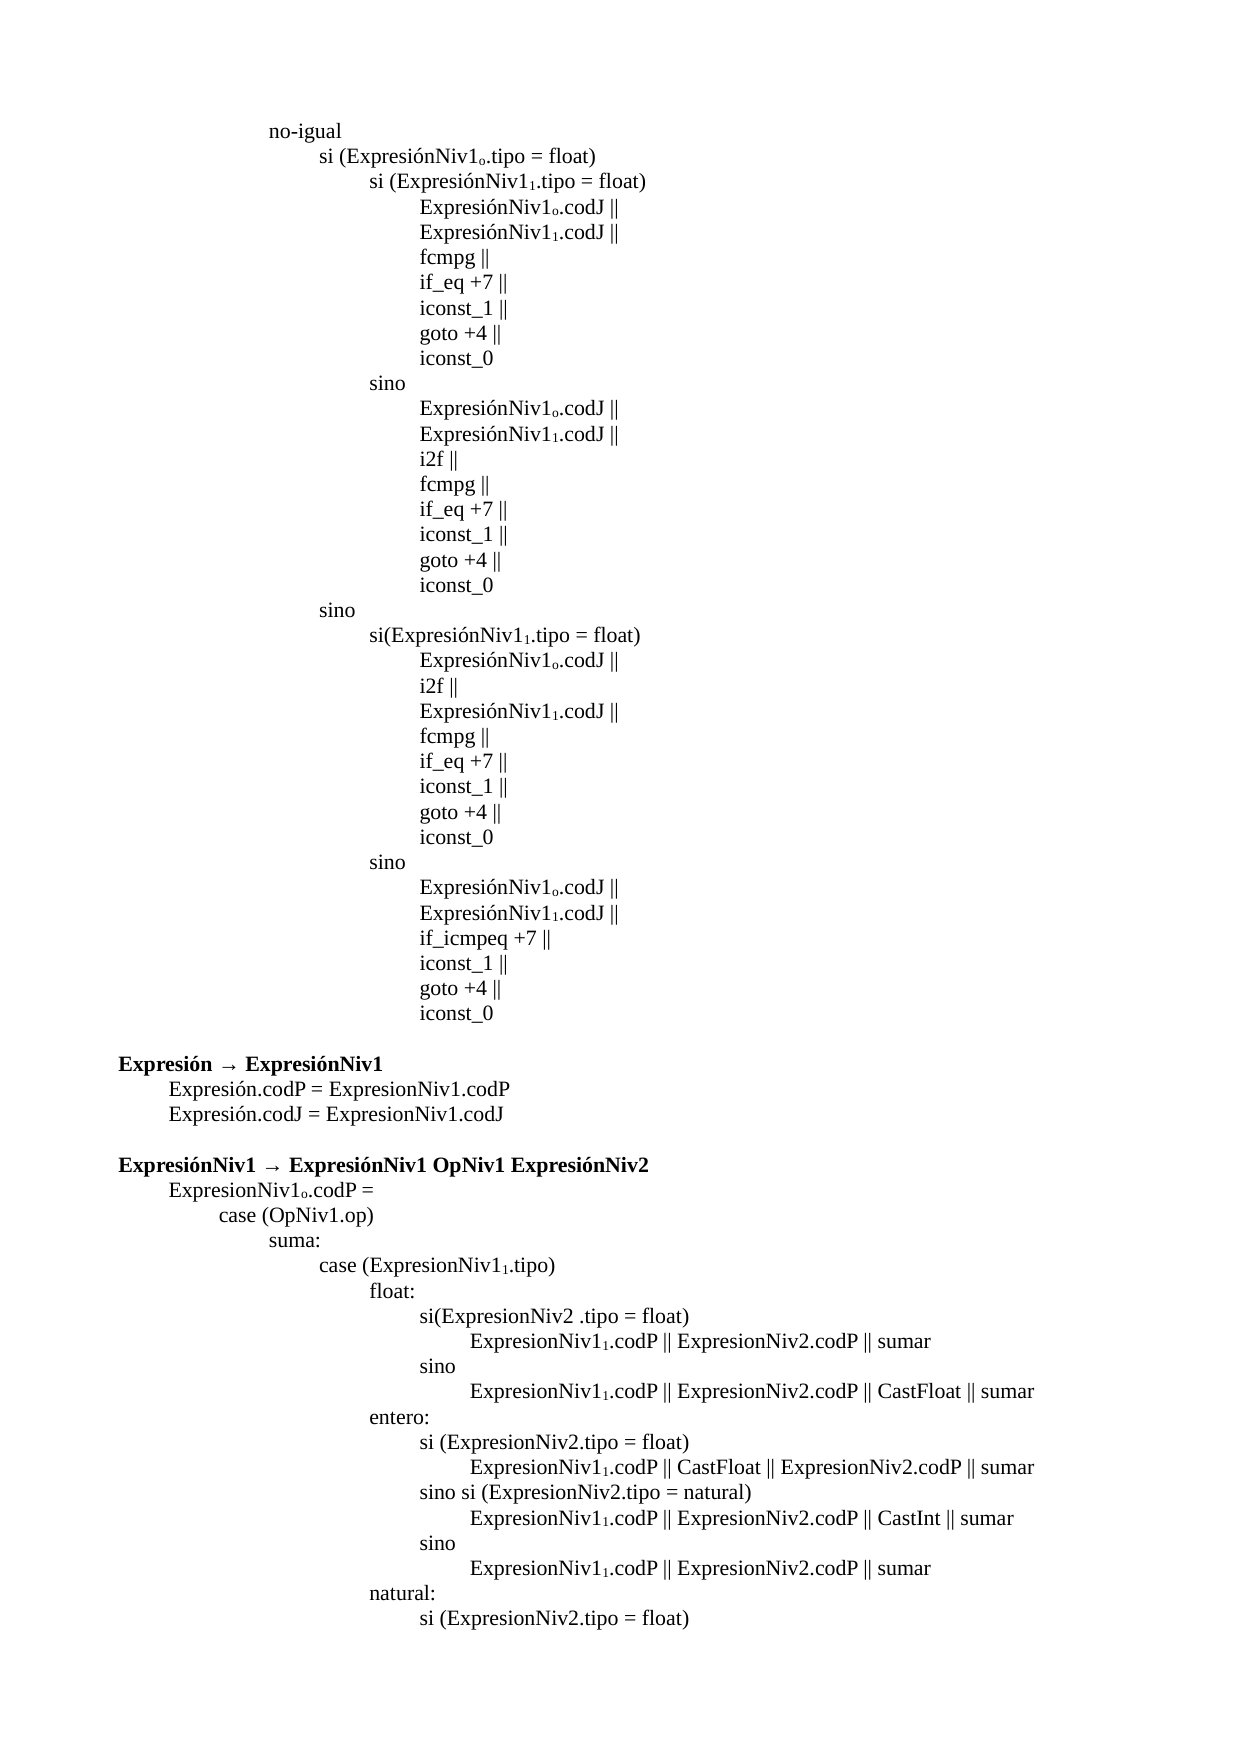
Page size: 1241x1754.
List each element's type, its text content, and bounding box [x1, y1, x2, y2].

text sino [118, 1530, 1122, 1555]
text Expresión.codP = ExpresionNiv1.codP [118, 1076, 1122, 1101]
text iconst_0 [118, 572, 1122, 597]
text ExpresiónNiv11.codJ || [118, 219, 1122, 244]
text ExpresiónNiv11.codJ || [118, 698, 1122, 723]
text Expresión.codJ = ExpresionNiv1.codJ [118, 1101, 1122, 1126]
text float: [118, 1278, 1122, 1303]
text ExpresiónNiv1o.codJ || [118, 874, 1122, 899]
text sino si (ExpresionNiv2.tipo = natural) [118, 1479, 1122, 1504]
text if_icmpeq +7 || [118, 925, 1122, 950]
text sino [118, 597, 1122, 622]
text ExpresiónNiv11.codJ || [118, 899, 1122, 925]
text si(ExpresiónNiv11.tipo = float) [118, 622, 1122, 647]
text ExpresiónNiv1o.codJ || [118, 194, 1122, 219]
text fcmpg || [118, 471, 1122, 496]
text iconst_0 [118, 824, 1122, 849]
text si (ExpresiónNiv11.tipo = float) [118, 168, 1122, 194]
text entero: [118, 1404, 1122, 1429]
text if_eq +7 || [118, 269, 1122, 294]
text ExpresiónNiv11.codJ || [118, 421, 1122, 446]
text goto +4 || [118, 975, 1122, 1000]
text iconst_1 || [118, 773, 1122, 799]
text ExpresiónNiv1o.codJ || [118, 395, 1122, 421]
text fcmpg || [118, 723, 1122, 748]
text ExpresiónNiv1o.codJ || [118, 647, 1122, 673]
text iconst_0 [118, 345, 1122, 370]
text goto +4 || [118, 320, 1122, 345]
text iconst_1 || [118, 521, 1122, 547]
text iconst_1 || [118, 294, 1122, 320]
text goto +4 || [118, 547, 1122, 572]
text ExpresionNiv1o.codP = [118, 1177, 1122, 1202]
text si (ExpresiónNiv1o.tipo = float) [118, 143, 1122, 168]
text i2f || [118, 446, 1122, 471]
text si (ExpresionNiv2.tipo = float) [118, 1605, 1122, 1631]
text if_eq +7 || [118, 496, 1122, 521]
text natural: [118, 1580, 1122, 1605]
text si (ExpresionNiv2.tipo = float) [118, 1429, 1122, 1454]
text case (OpNiv1.op) [118, 1202, 1122, 1227]
text iconst_0 [118, 1000, 1122, 1026]
text ExpresionNiv11.codP || ExpresionNiv2.codP || CastFloat || sumar [118, 1378, 1122, 1404]
text ExpresionNiv11.codP || CastFloat || ExpresionNiv2.codP || sumar [118, 1454, 1122, 1479]
text Expresión → ExpresiónNiv1 [118, 1051, 1122, 1076]
text sino [118, 1353, 1122, 1378]
text i2f || [118, 673, 1122, 698]
text no-igual [118, 118, 1122, 143]
text if_eq +7 || [118, 748, 1122, 773]
text ExpresionNiv11.codP || ExpresionNiv2.codP || sumar [118, 1328, 1122, 1353]
text fcmpg || [118, 244, 1122, 269]
text case (ExpresionNiv11.tipo) [118, 1252, 1122, 1278]
text ExpresiónNiv1 → ExpresiónNiv1 OpNiv1 ExpresiónNiv2 [118, 1152, 1122, 1177]
text ExpresionNiv11.codP || ExpresionNiv2.codP || sumar [118, 1555, 1122, 1580]
text sino [118, 370, 1122, 395]
text suma: [118, 1227, 1122, 1252]
text goto +4 || [118, 799, 1122, 824]
text sino [118, 849, 1122, 874]
text iconst_1 || [118, 950, 1122, 975]
text si(ExpresionNiv2 .tipo = float) [118, 1303, 1122, 1328]
text ExpresionNiv11.codP || ExpresionNiv2.codP || CastInt || sumar [118, 1504, 1122, 1530]
